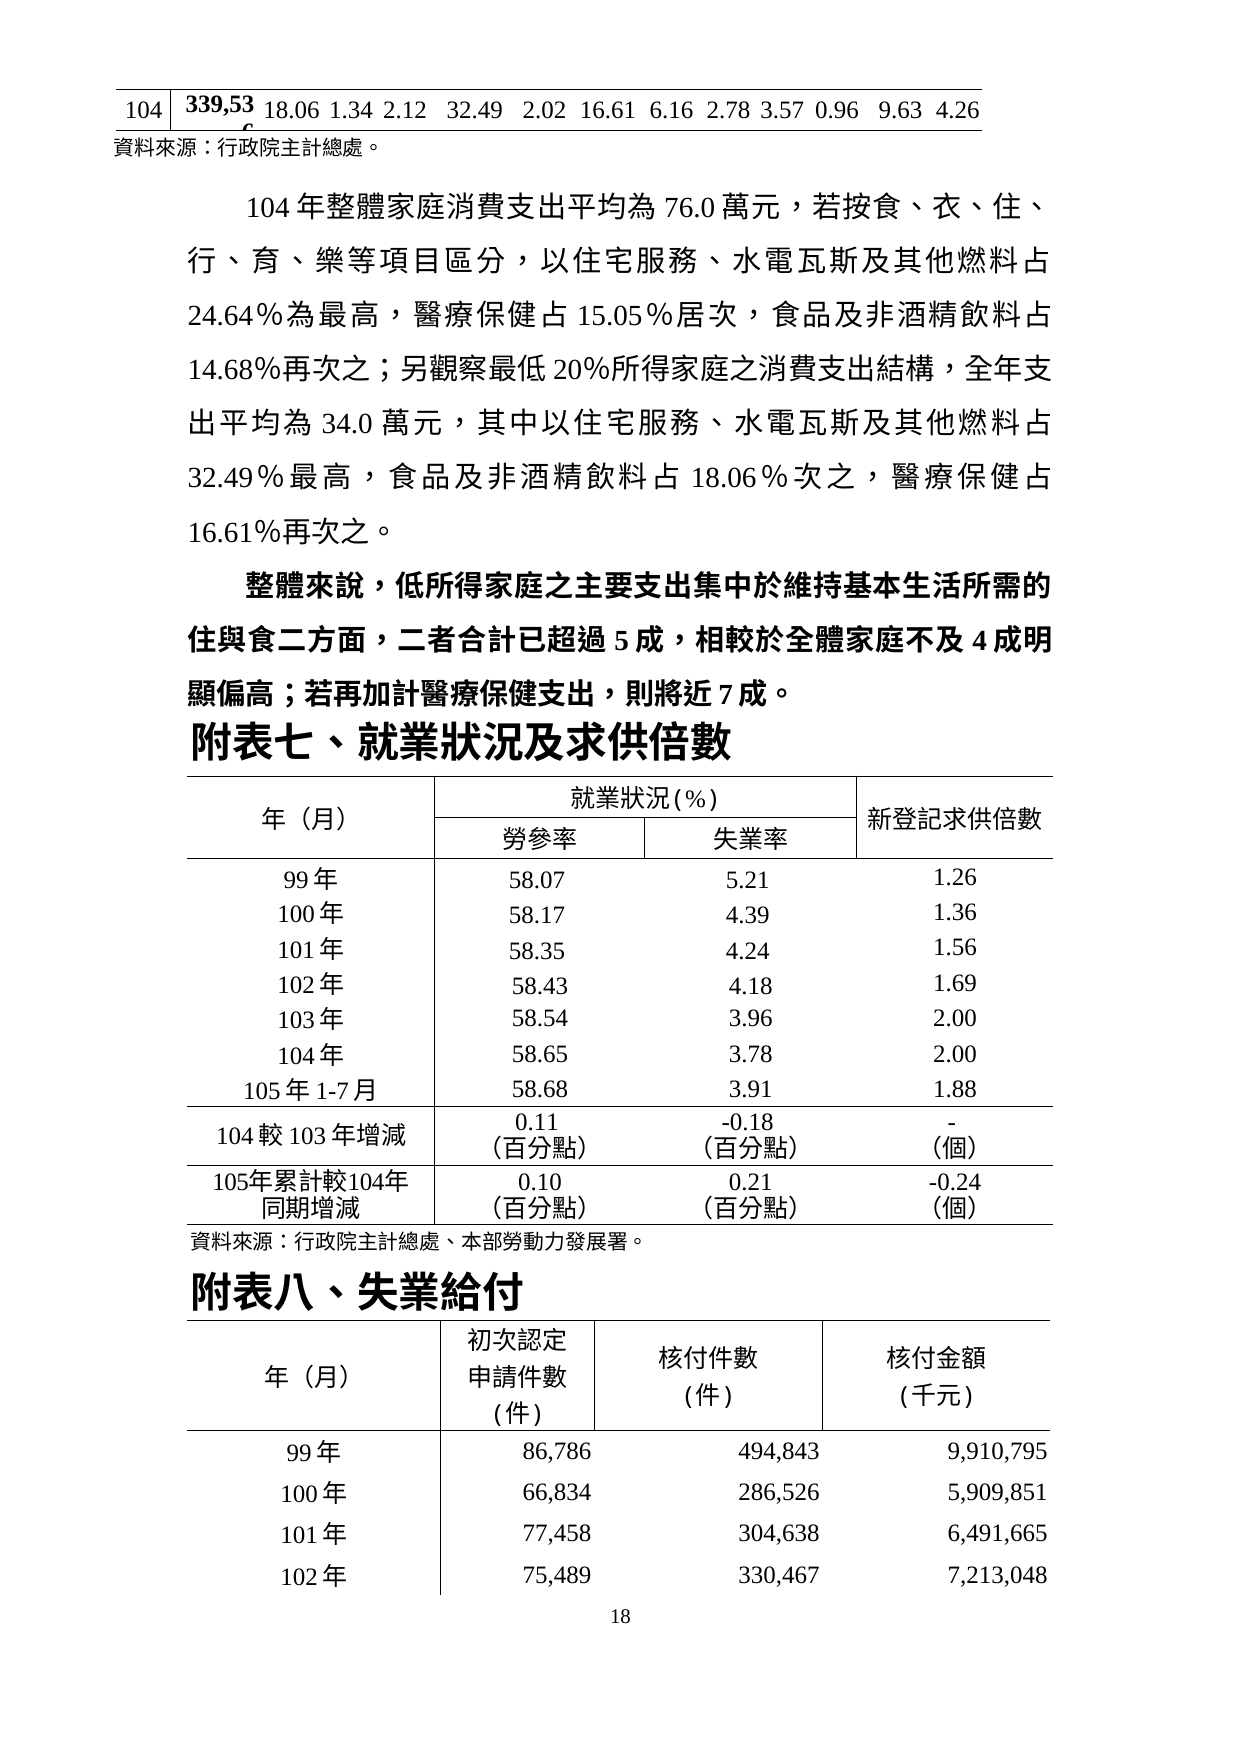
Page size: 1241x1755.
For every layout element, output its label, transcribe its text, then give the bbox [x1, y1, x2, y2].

table_cell 104年 [187, 1035, 434, 1071]
table_cell 1.26 [856, 859, 1053, 894]
table_cell 18.06 [257, 90, 322, 130]
table_cell 1.36 [856, 894, 1053, 929]
table_cell 年（月） [187, 1321, 440, 1429]
table_cell 1.34 [322, 90, 376, 130]
table_cell 9,910,795 [822, 1431, 1050, 1471]
table_cell 2.00 [856, 1000, 1053, 1035]
table_cell 核付金額 (千元) [823, 1321, 1050, 1429]
table_cell 7,213,048 [822, 1554, 1050, 1595]
text 整體來說，低所得家庭之主要支出集中於維持基本生活所需的住與食二方面，二者合計已超過5成，相較於全體家庭不及4成明顯偏高；若再加計醫療保健支出，則將近7成。 [187, 553, 1053, 715]
table_cell -0.18 （百分點） [645, 1107, 856, 1165]
table_cell 58.65 [435, 1035, 645, 1071]
table_cell 16.61 [575, 90, 638, 130]
table_cell 286,526 [594, 1471, 822, 1512]
table_cell 105年1-7月 [187, 1071, 434, 1106]
table_cell 勞參率 [435, 818, 644, 858]
table_cell 101年 [187, 1512, 440, 1554]
table_cell 58.43 [435, 965, 645, 1000]
table_cell 99年 [187, 1431, 440, 1471]
table_cell 58.07 [435, 859, 645, 894]
table_cell 1.88 [856, 1071, 1053, 1106]
table_cell -0.24 （個） [856, 1166, 1053, 1224]
table_cell 330,467 [594, 1554, 822, 1595]
table_cell 103年 [187, 1000, 434, 1035]
table_cell 5,909,851 [822, 1471, 1050, 1512]
table_cell 2.02 [512, 90, 575, 130]
table_cell 4.26 [931, 90, 982, 130]
table_cell 100年 [187, 1471, 440, 1512]
table_cell 1.69 [856, 965, 1053, 1000]
table_cell 4.18 [645, 965, 856, 1000]
table_cell 3.91 [645, 1071, 856, 1106]
table_cell 失業率 [645, 818, 856, 858]
table_cell 100年 [187, 894, 434, 929]
table_cell 2.12 [376, 90, 436, 130]
table_cell 339,536 [171, 90, 257, 130]
table_header 附表七、就業狀況及求供倍數 [187, 715, 1053, 776]
table_cell 4.39 [645, 894, 856, 929]
table_cell 86,786 [441, 1431, 594, 1471]
table_cell 4.24 [645, 929, 856, 964]
table_cell 初次認定 申請件數 (件) [441, 1321, 594, 1429]
table_cell 58.17 [435, 894, 645, 929]
table_cell 58.54 [435, 1000, 645, 1035]
table_cell 32.49 [436, 90, 512, 130]
table_cell 3.96 [645, 1000, 856, 1035]
table_cell 就業狀況(%) [435, 777, 856, 817]
table_cell 0.11 （百分點） [435, 1107, 645, 1165]
table_cell 0.10 （百分點） [435, 1166, 645, 1224]
table_cell 資料來源：行政院主計總處、本部勞動力發展署。 [187, 1225, 713, 1259]
text 資料來源：行政院主計總處。 [113, 131, 1053, 161]
table_cell 0.96 [807, 90, 867, 130]
table_cell 5.21 [645, 859, 856, 894]
table_cell 105年累計較104年 同期增減 [187, 1166, 434, 1224]
text 104年整體家庭消費支出平均為76.0萬元，若按食、衣、住、行、育、樂等項目區分，以住宅服務、水電瓦斯及其他燃料占24.64％為最高，醫療保健占15.05％居次，食品及非酒精飲料占14.68％再次之；另觀察最低20％所得家庭之消費支出結構，全年支出平均為34.0萬元，其中以住宅服務、水電瓦斯及其他燃料占32.49％最高，食品及非酒精飲料占18.06％次之，醫療保健占16.61％再次之。 [187, 174, 1053, 553]
table_cell 102年 [187, 965, 434, 1000]
table_cell 58.68 [435, 1071, 645, 1106]
table_cell 58.35 [435, 929, 645, 964]
table_cell 附表八、失業給付 [187, 1260, 1050, 1320]
table_cell 102年 [187, 1554, 440, 1595]
table_cell 104 [116, 90, 170, 130]
table_cell [856, 1225, 1053, 1259]
table_cell 75,489 [441, 1554, 594, 1595]
table_cell [713, 1225, 856, 1259]
table_cell - （個） [856, 1107, 1053, 1165]
table_cell 1.56 [856, 929, 1053, 964]
table_cell 2.00 [856, 1035, 1053, 1071]
table_cell 494,843 [594, 1431, 822, 1471]
table_cell 6,491,665 [822, 1512, 1050, 1554]
table_cell 3.78 [645, 1035, 856, 1071]
table_cell 年（月） [187, 777, 434, 858]
table_cell 101年 [187, 929, 434, 964]
table_cell 77,458 [441, 1512, 594, 1554]
table_cell 3.57 [753, 90, 807, 130]
table_cell 104較103年增減 [187, 1107, 434, 1165]
table_cell 核付件數 (件) [595, 1321, 822, 1429]
table_cell 6.16 [639, 90, 702, 130]
table_cell 新登記求供倍數 [857, 777, 1053, 858]
table_cell 304,638 [594, 1512, 822, 1554]
table_cell 2.78 [702, 90, 753, 130]
table_cell 0.21 （百分點） [645, 1166, 856, 1224]
table_cell 99年 [187, 859, 434, 894]
table_cell 9.63 [868, 90, 931, 130]
table_cell 66,834 [441, 1471, 594, 1512]
